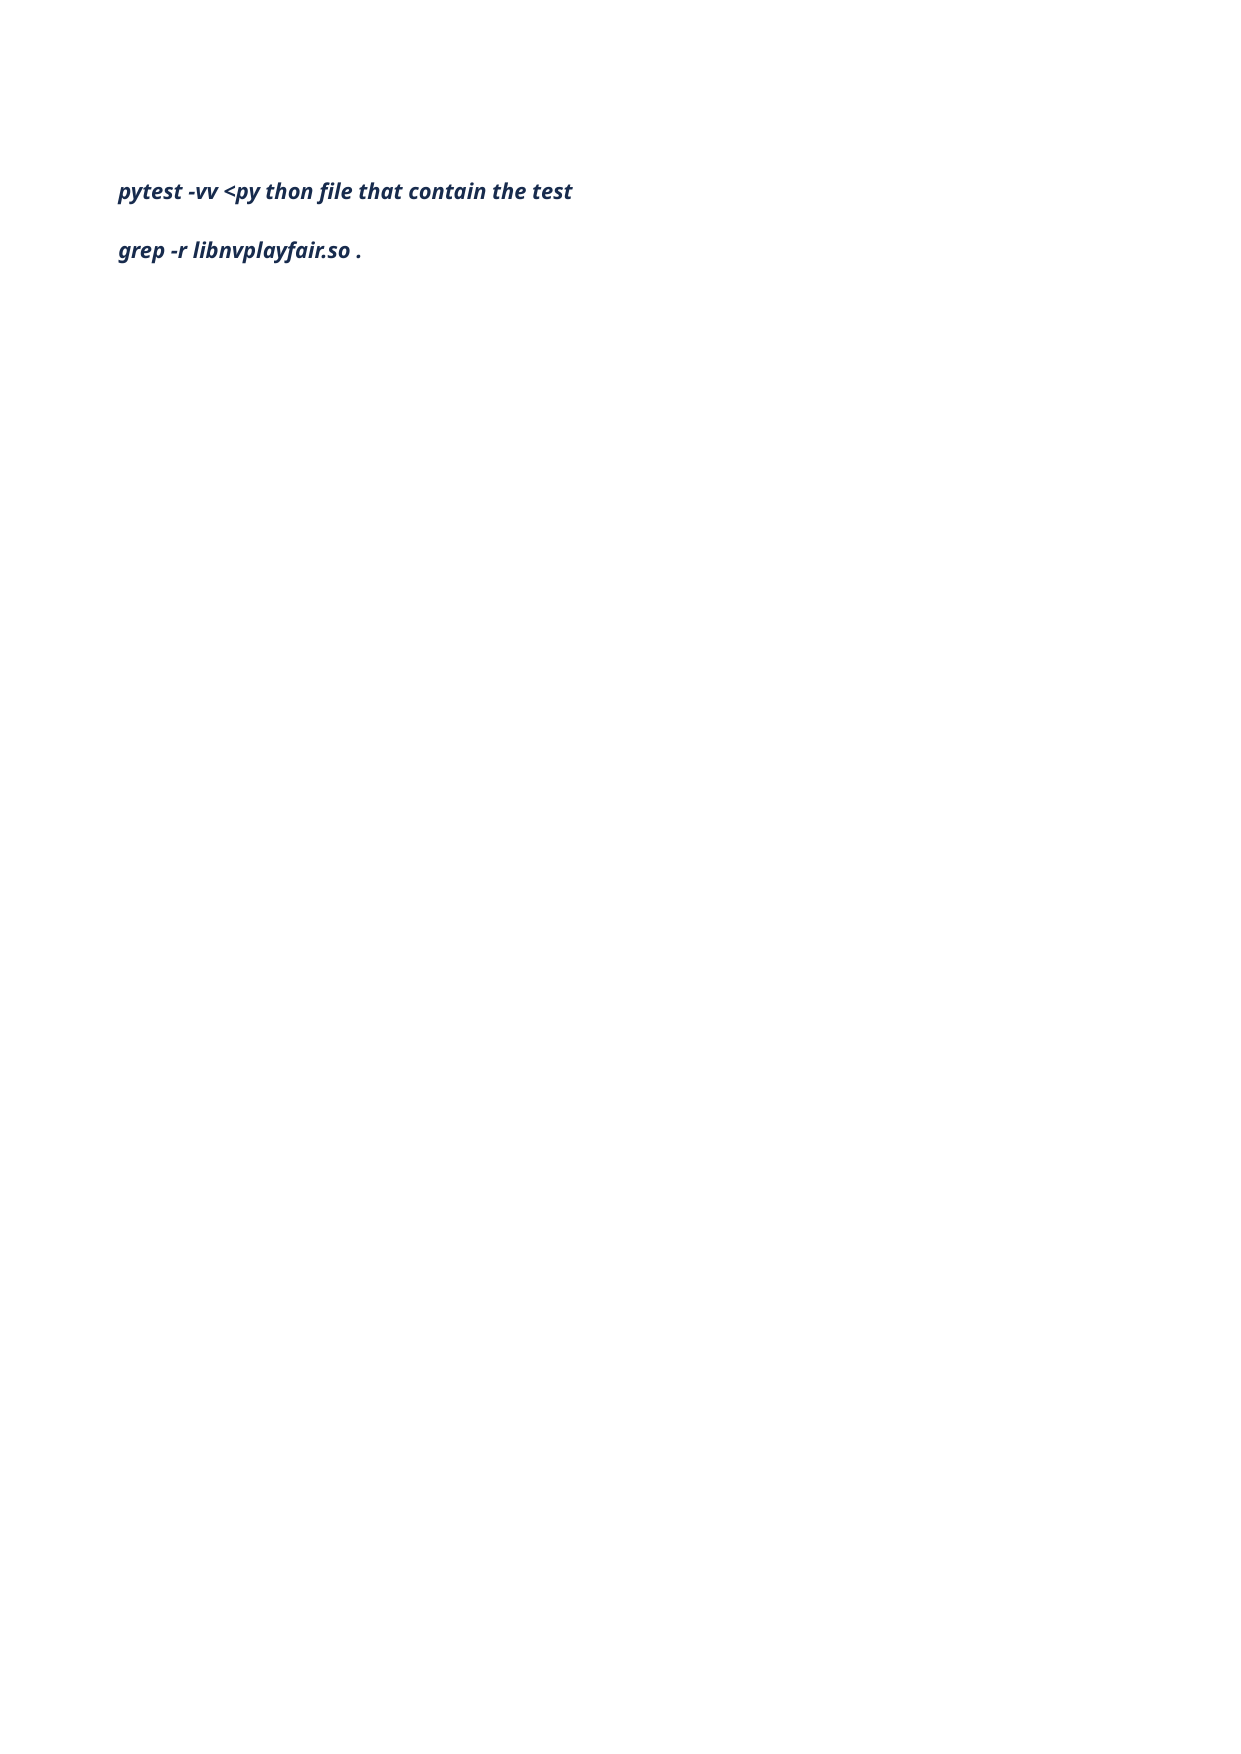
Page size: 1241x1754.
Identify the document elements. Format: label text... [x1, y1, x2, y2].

text pytest -vv <py thon file that contain the test grep -r libnvplayfair.so . [118, 176, 1122, 265]
